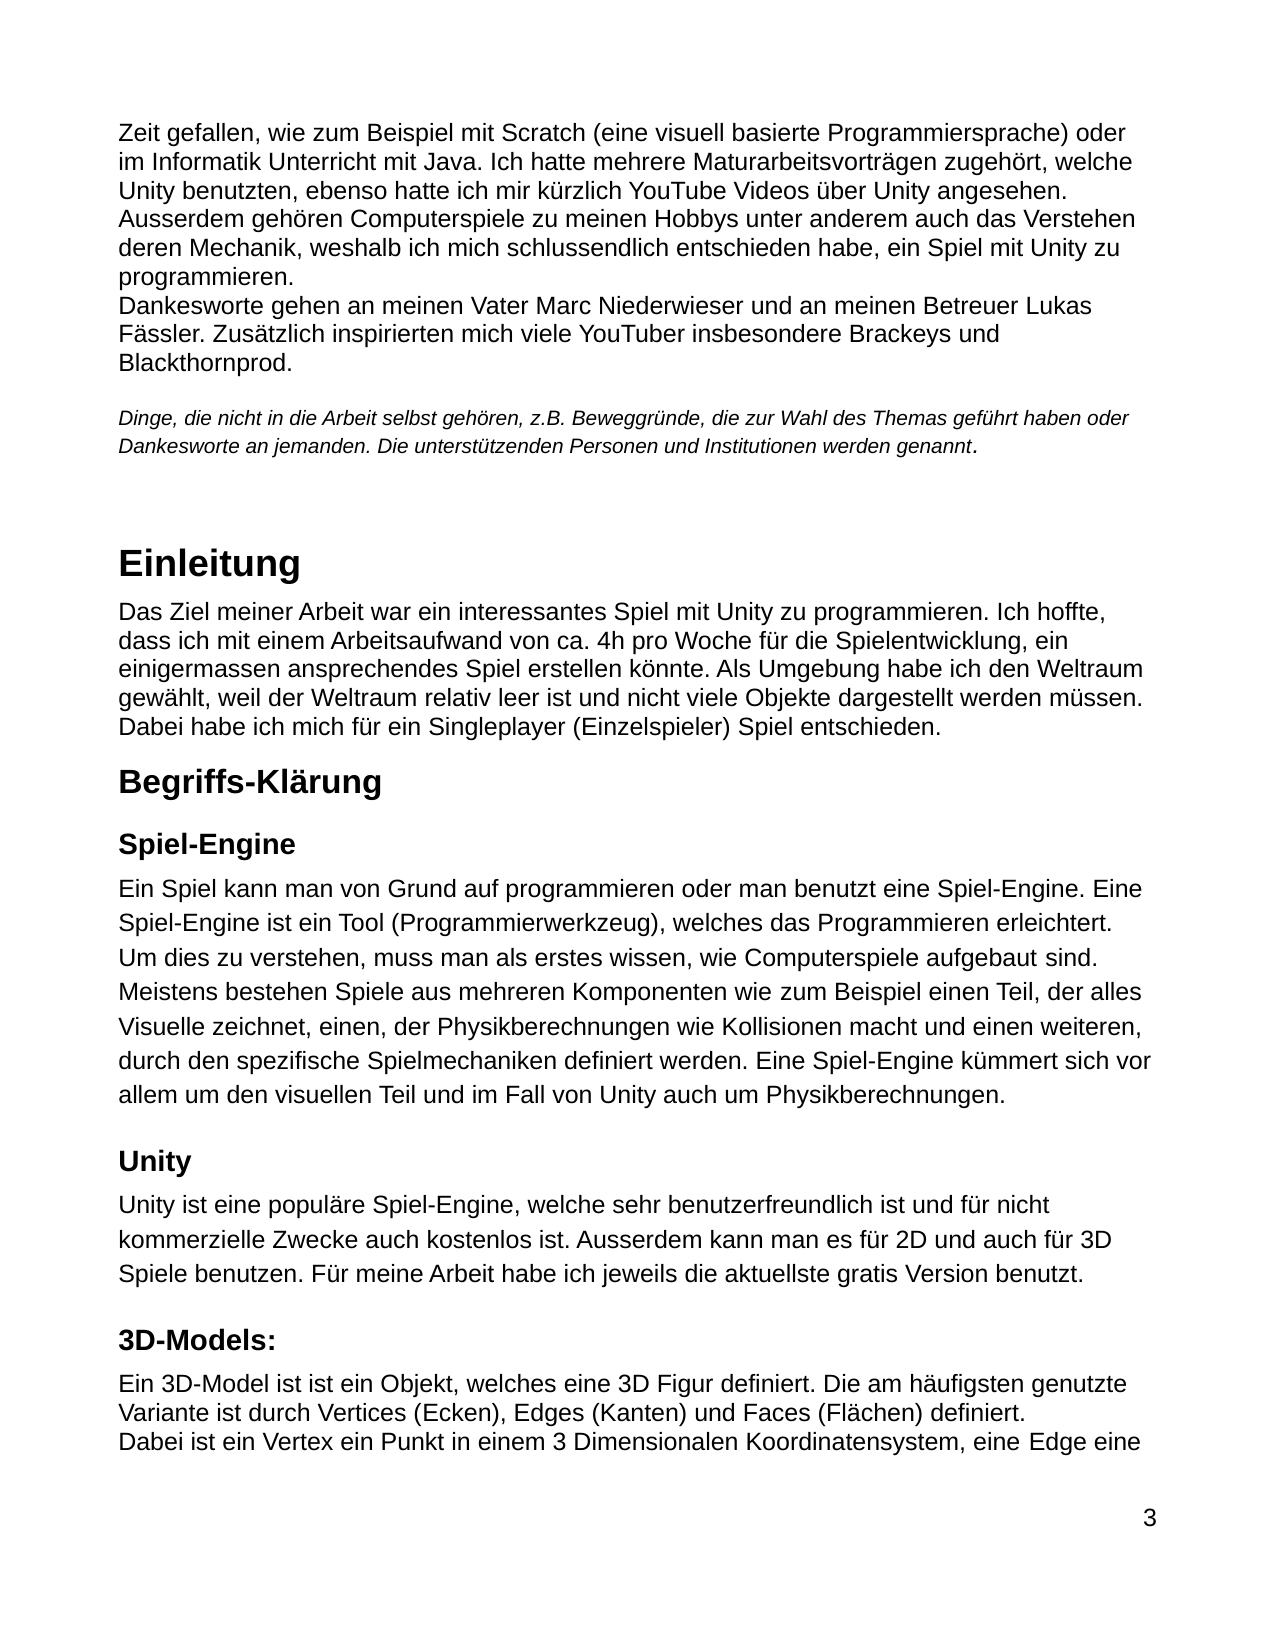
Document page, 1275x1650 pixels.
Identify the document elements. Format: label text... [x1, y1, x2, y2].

text Das Ziel meiner Arbeit war ein interessantes Spiel mit Unity zu programmieren. Ich hoffte, dass ich mit einem Arbeitsaufwand von ca. 4h pro Woche für die Spielentwicklung, ein einigermassen ansprechendes Spiel erstellen könnte. Als Umgebung habe ich den Weltraum gewählt, weil der Weltraum relativ leer ist und nicht viele Objekte dargestellt werden müssen. Dabei habe ich mich für ein Singleplayer (Einzelspieler) Spiel entschieden. [118, 597, 1157, 741]
text Dankesworte gehen an meinen Vater Marc Niederwieser und an meinen Betreuer Lukas Fässler. Zusätzlich inspirierten mich viele YouTuber insbesondere Brackeys und Blackthornprod. [118, 291, 1157, 377]
subtitle 3D-Models: [118, 1323, 1157, 1357]
subtitle Spiel-Engine [118, 827, 1157, 861]
subtitle Einleitung [118, 541, 1157, 584]
text Ein Spiel kann man von Grund auf programmieren oder man benutzt eine Spiel-Engine. Eine Spiel-Engine ist ein Tool (Programmierwerkzeug), welches das Programmieren erleichtert. Um dies zu verstehen, muss man als erstes wissen, wie Computerspiele aufgebaut sind. Meistens bestehen Spiele aus mehreren Komponenten wie zum Beispiel einen Teil, der alles Visuelle zeichnet, einen, der Physikberechnungen wie Kollisionen macht und einen weiteren, durch den spezifische Spielmechaniken definiert werden. Eine Spiel-Engine kümmert sich vor allem um den visuellen Teil und im Fall von Unity auch um Physikberechnungen. [118, 873, 1157, 1109]
subtitle Begriffs-Klärung [118, 762, 1157, 800]
text Zeit gefallen, wie zum Beispiel mit Scratch (eine visuell basierte Programmiersprache) oder im Informatik Unterricht mit Java. Ich hatte mehrere Maturarbeitsvorträgen zugehört, welche Unity benutzten, ebenso hatte ich mir kürzlich YouTube Videos über Unity angesehen. Ausserdem gehören Computerspiele zu meinen Hobbys unter anderem auch das Verstehen deren Mechanik, weshalb ich mich schlussendlich entschieden habe, ein Spiel mit Unity zu programmieren. [118, 118, 1157, 291]
subtitle Unity [118, 1144, 1157, 1178]
text Unity ist eine populäre Spiel-Engine, welche sehr benutzerfreundlich ist und für nicht kommerzielle Zwecke auch kostenlos ist. Ausserdem kann man es für 2D und auch für 3D Spiele benutzen. Für meine Arbeit habe ich jeweils die aktuellste gratis Version benutzt. [118, 1190, 1157, 1288]
text Ein 3D-Model ist ist ein Objekt, welches eine 3D Figur definiert. Die am häufigsten genutzte Variante ist durch Vertices (Ecken), Edges (Kanten) und Faces (Flächen) definiert. Dabei ist ein Vertex ein Punkt in einem 3 Dimensionalen Koordinatensystem, eine Edge eine [118, 1369, 1157, 1455]
text Dinge, die nicht in die Arbeit selbst gehören, z.B. Beweggründe, die zur Wahl des Themas geführt haben oder Dankesworte an jemanden. Die unterstützenden Personen und Institutionen werden genannt. [118, 406, 1157, 458]
